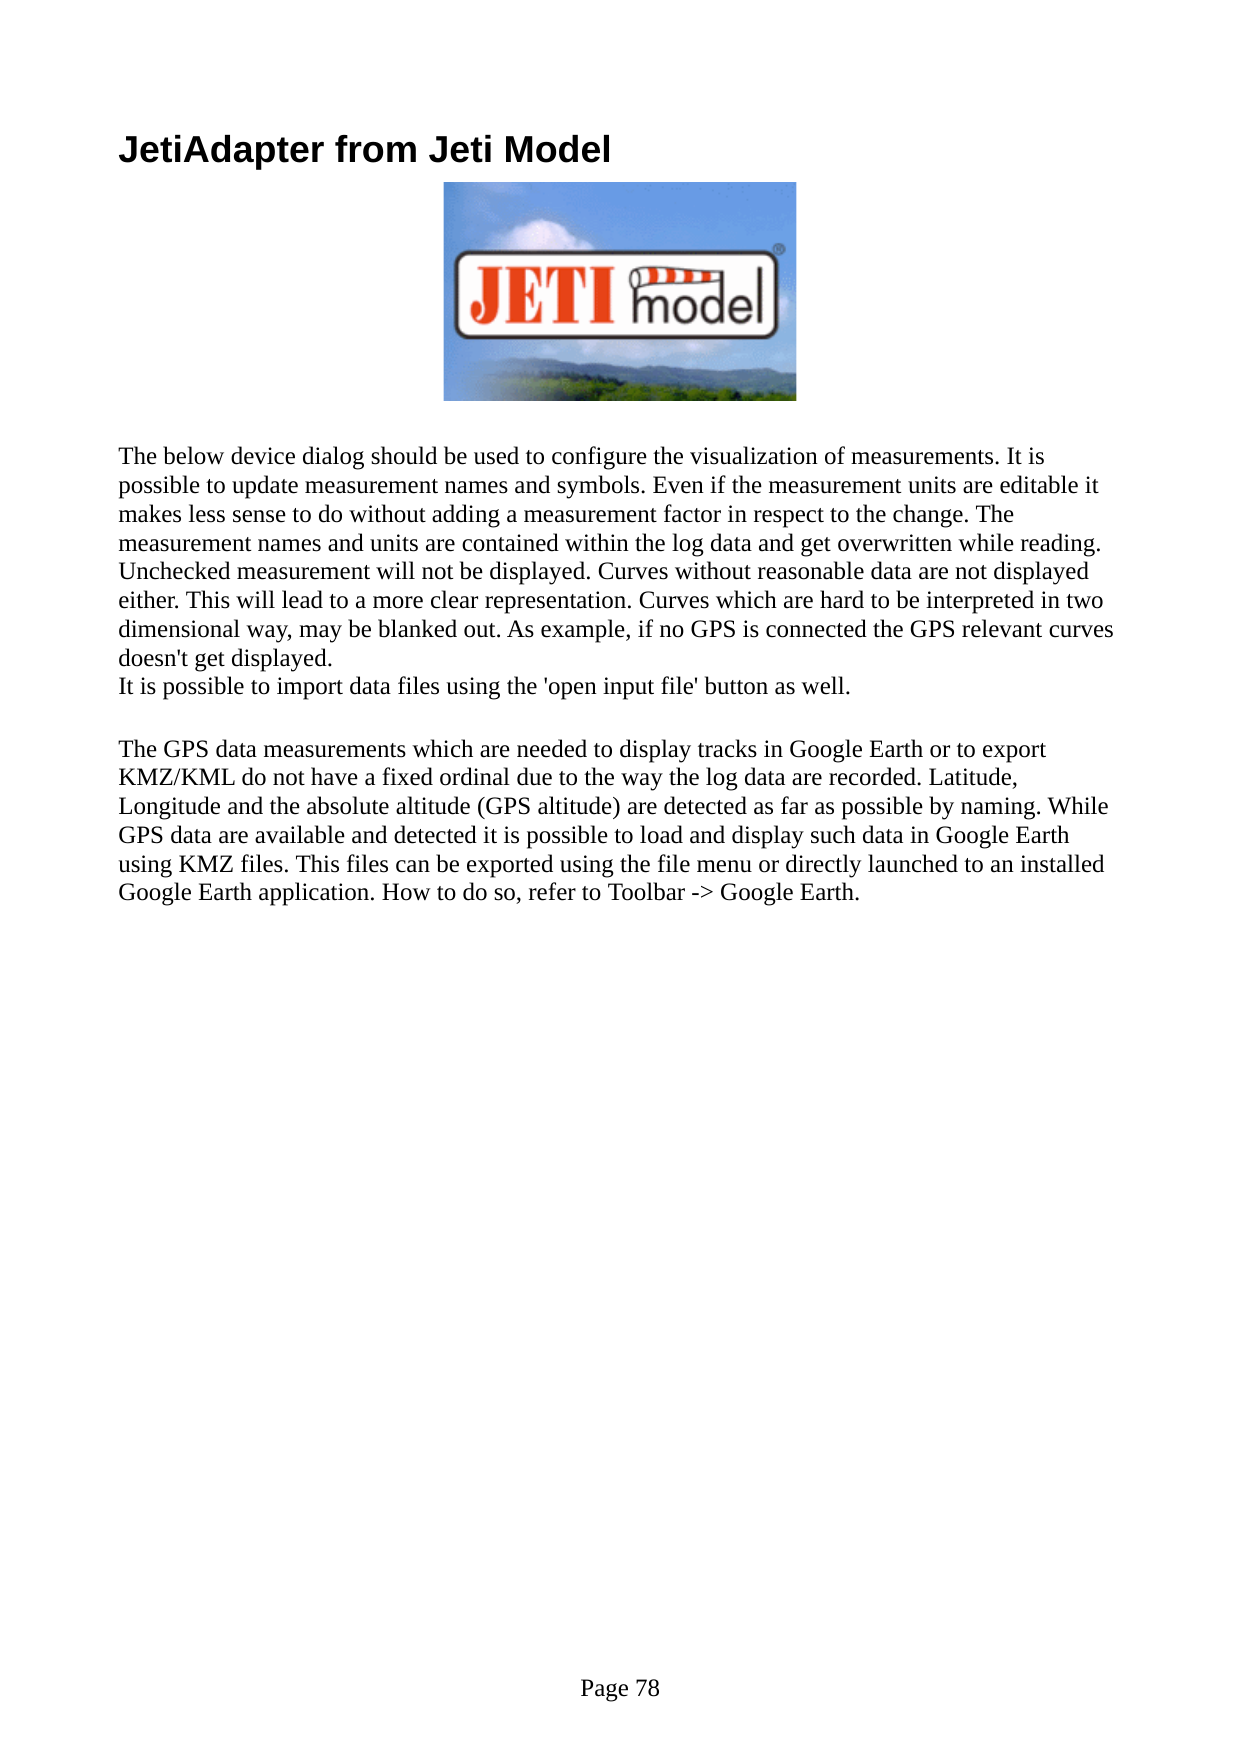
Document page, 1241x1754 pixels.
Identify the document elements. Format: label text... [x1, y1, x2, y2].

subtitle JetiAdapter from Jeti Model [118, 127, 1122, 170]
text The below device dialog should be used to configure the visualization of measurements. It is possible to update measurement names and symbols. Even if the measurement units are editable it makes less sense to do without adding a measurement factor in respect to the change. The measurement names and units are contained within the log data and get overwritten while reading. Unchecked measurement will not be displayed. Curves without reasonable data are not displayed either. This will lead to a more clear representation. Curves which are hard to be interpreted in two dimensional way, may be blanked out. As example, if no GPS is connected the GPS relevant curves doesn't get displayed. It is possible to import data files using the 'open input file' button as well. The GPS data measurements which are needed to display tracks in Google Earth or to export KMZ/KML do not have a fixed ordinal due to the way the log data are recorded. Latitude, Longitude and the absolute altitude (GPS altitude) are detected as far as possible by naming. While GPS data are available and detected it is possible to load and display such data in Google Earth using KMZ files. This files can be exported using the file menu or directly launched to an installed Google Earth application. How to do so, refer to Toolbar -> Google Earth. [118, 441, 1122, 906]
picture [443, 182, 797, 401]
